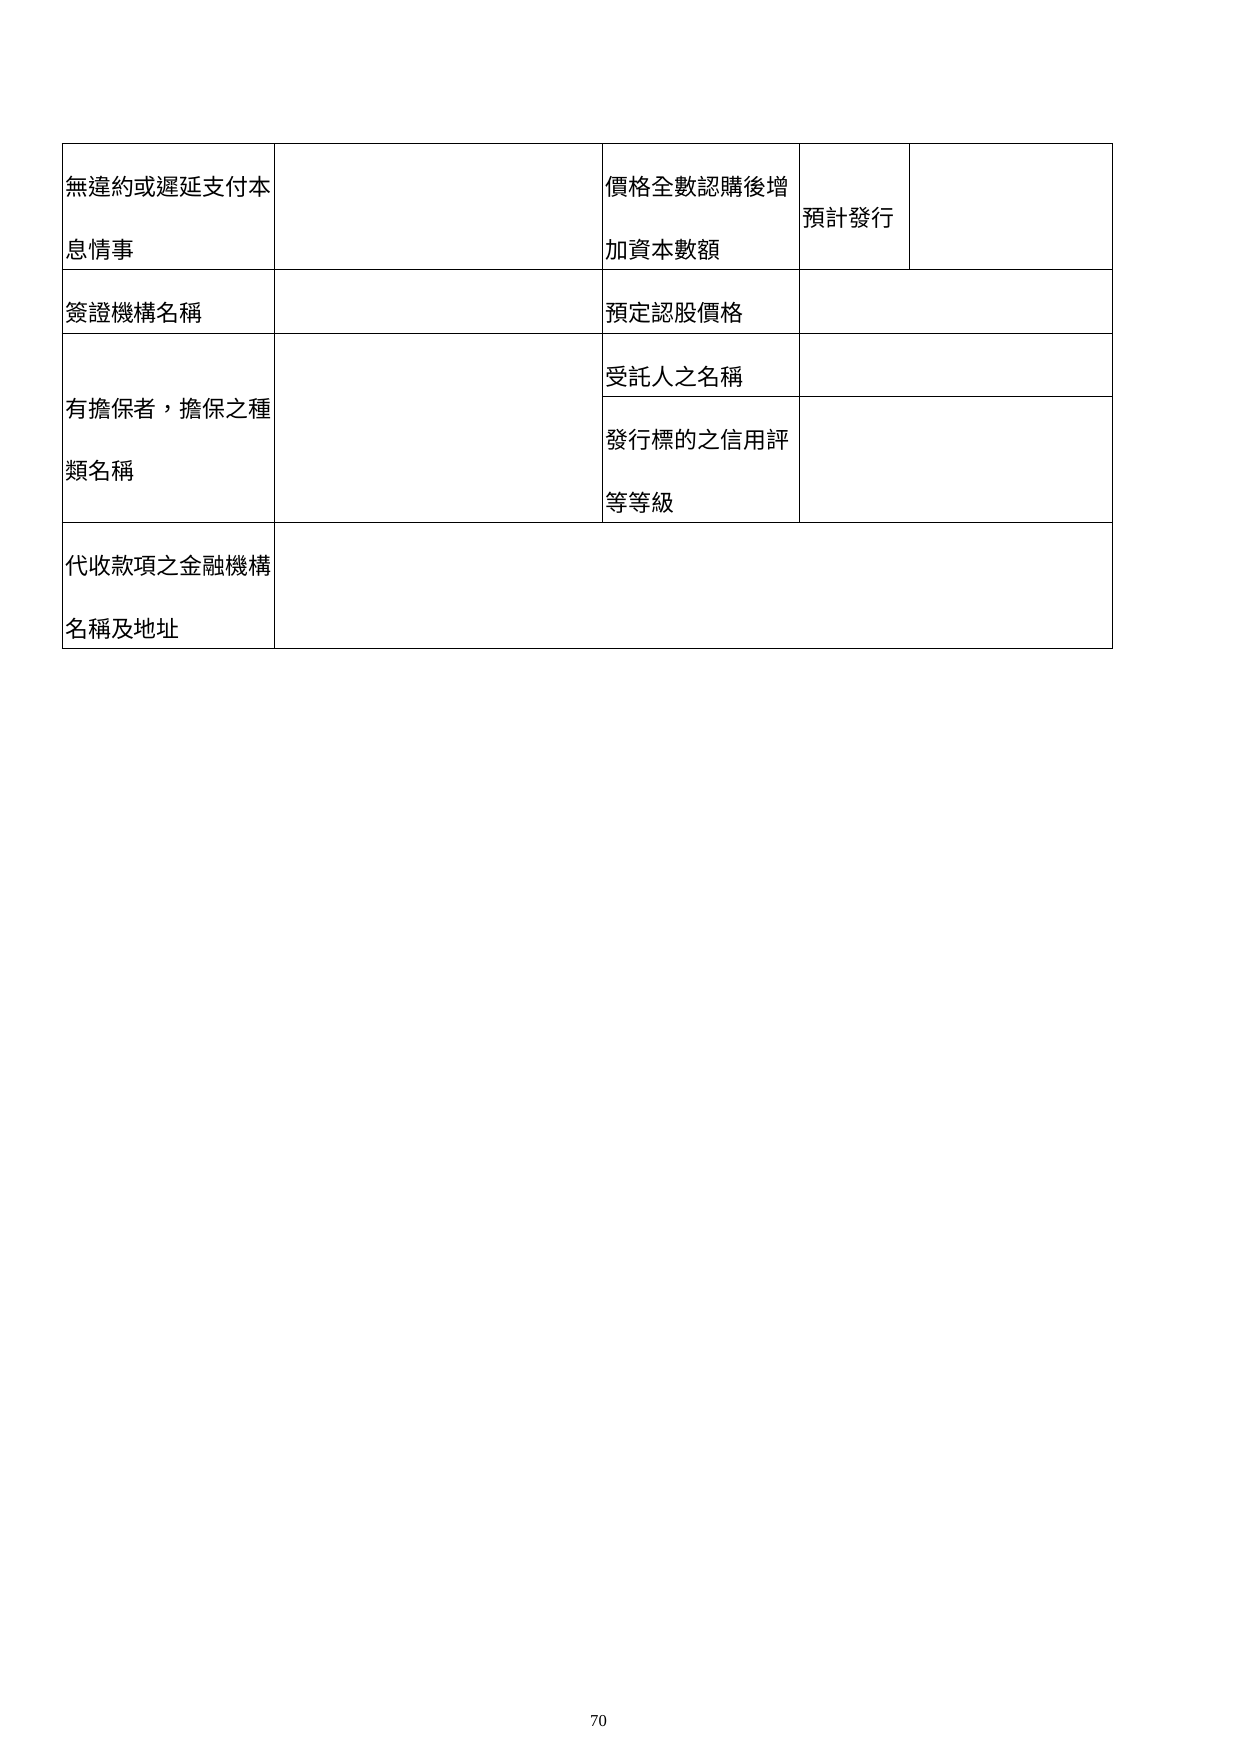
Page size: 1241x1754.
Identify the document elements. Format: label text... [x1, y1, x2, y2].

table_cell [800, 270, 1112, 333]
table_cell [910, 144, 1112, 269]
table_cell [800, 397, 1112, 522]
table_cell 價格全數認購後增加資本數額 [603, 144, 799, 269]
table_cell [275, 270, 602, 333]
table_cell 發行標的之信用評等等級 [603, 397, 799, 522]
table_cell [275, 334, 602, 522]
table_cell [800, 334, 1112, 396]
table_cell 預定認股價格 [603, 270, 799, 333]
table_cell 有擔保者，擔保之種類名稱 [63, 334, 274, 522]
table_cell [275, 144, 602, 269]
table_cell [275, 523, 1112, 648]
table_cell 代收款項之金融機構名稱及地址 [63, 523, 274, 648]
table_cell 受託人之名稱 [603, 334, 799, 396]
table_cell 預計發行 [800, 144, 909, 269]
table_cell 簽證機構名稱 [63, 270, 274, 333]
table_cell 無違約或遲延支付本息情事 [63, 144, 274, 269]
